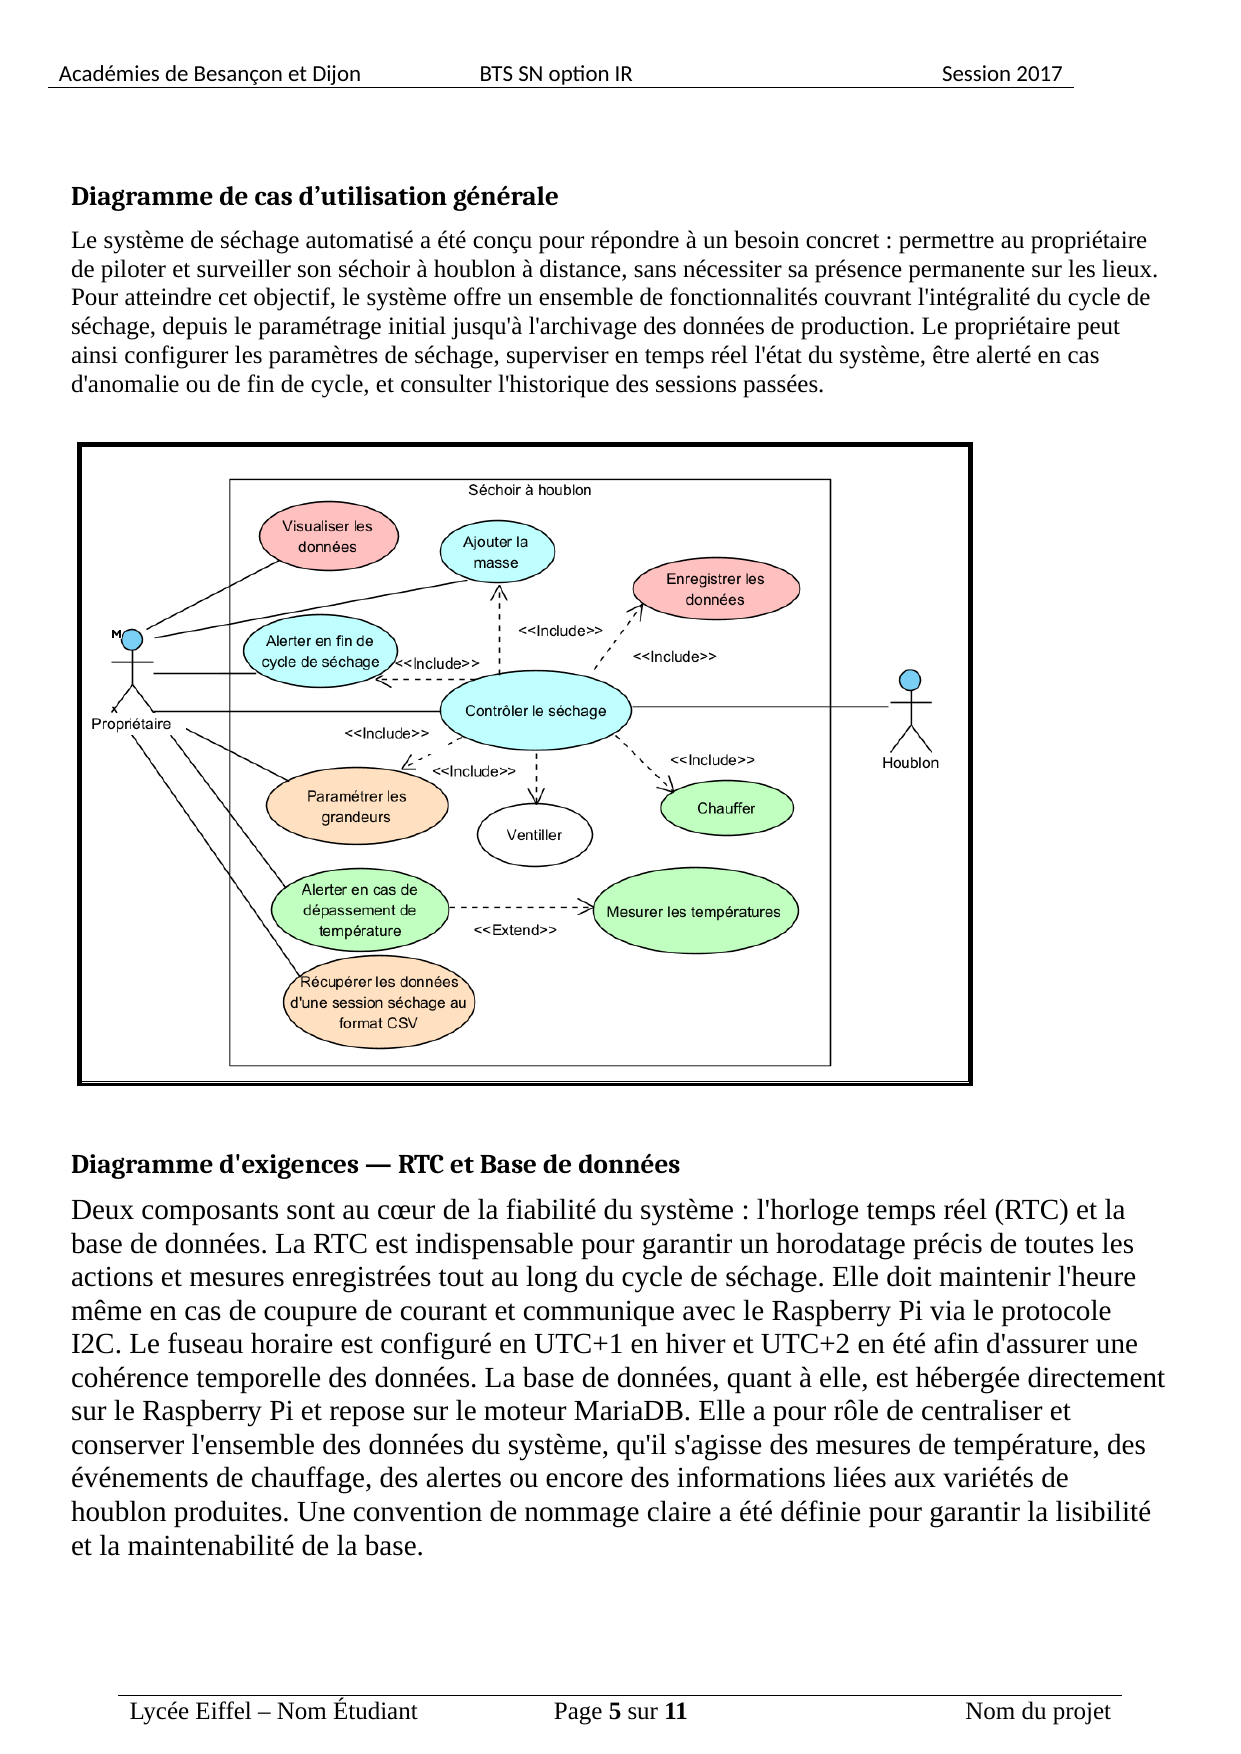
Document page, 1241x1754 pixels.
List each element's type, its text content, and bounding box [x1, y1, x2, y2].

subtitle Diagramme d'exigences — RTC et Base de données [71, 1149, 1169, 1180]
subtitle Diagramme de cas d’utilisation générale [71, 181, 1169, 212]
text Deux composants sont au cœur de la fiabilité du système : l'horloge temps réel (RTC) et la base de données. La RTC est indispensable pour garantir un horodatage précis de toutes les actions et mesures enregistrées tout au long du cycle de séchage. Elle doit maintenir l'heure même en cas de coupure de courant et communique avec le Raspberry Pi via le protocole I2C. Le fuseau horaire est configuré en UTC+1 en hiver et UTC+2 en été afin d'assurer une cohérence temporelle des données. La base de données, quant à elle, est hébergée directement sur le Raspberry Pi et repose sur le moteur MariaDB. Elle a pour rôle de centraliser et conserver l'ensemble des données du système, qu'il s'agisse des mesures de température, des événements de chauffage, des alertes ou encore des informations liées aux variétés de houblon produites. Une convention de nommage claire a été définie pour garantir la lisibilité et la maintenabilité de la base. [71, 1192, 1169, 1561]
picture [84, 449, 965, 1078]
text Le système de séchage automatisé a été conçu pour répondre à un besoin concret : permettre au propriétaire de piloter et surveiller son séchoir à houblon à distance, sans nécessiter sa présence permanente sur les lieux. Pour atteindre cet objectif, le système offre un ensemble de fonctionnalités couvrant l'intégralité du cycle de séchage, depuis le paramétrage initial jusqu'à l'archivage des données de production. Le propriétaire peut ainsi configurer les paramètres de séchage, superviser en temps réel l'état du système, être alerté en cas d'anomalie ou de fin de cycle, et consulter l'historique des sessions passées. [71, 225, 1169, 397]
